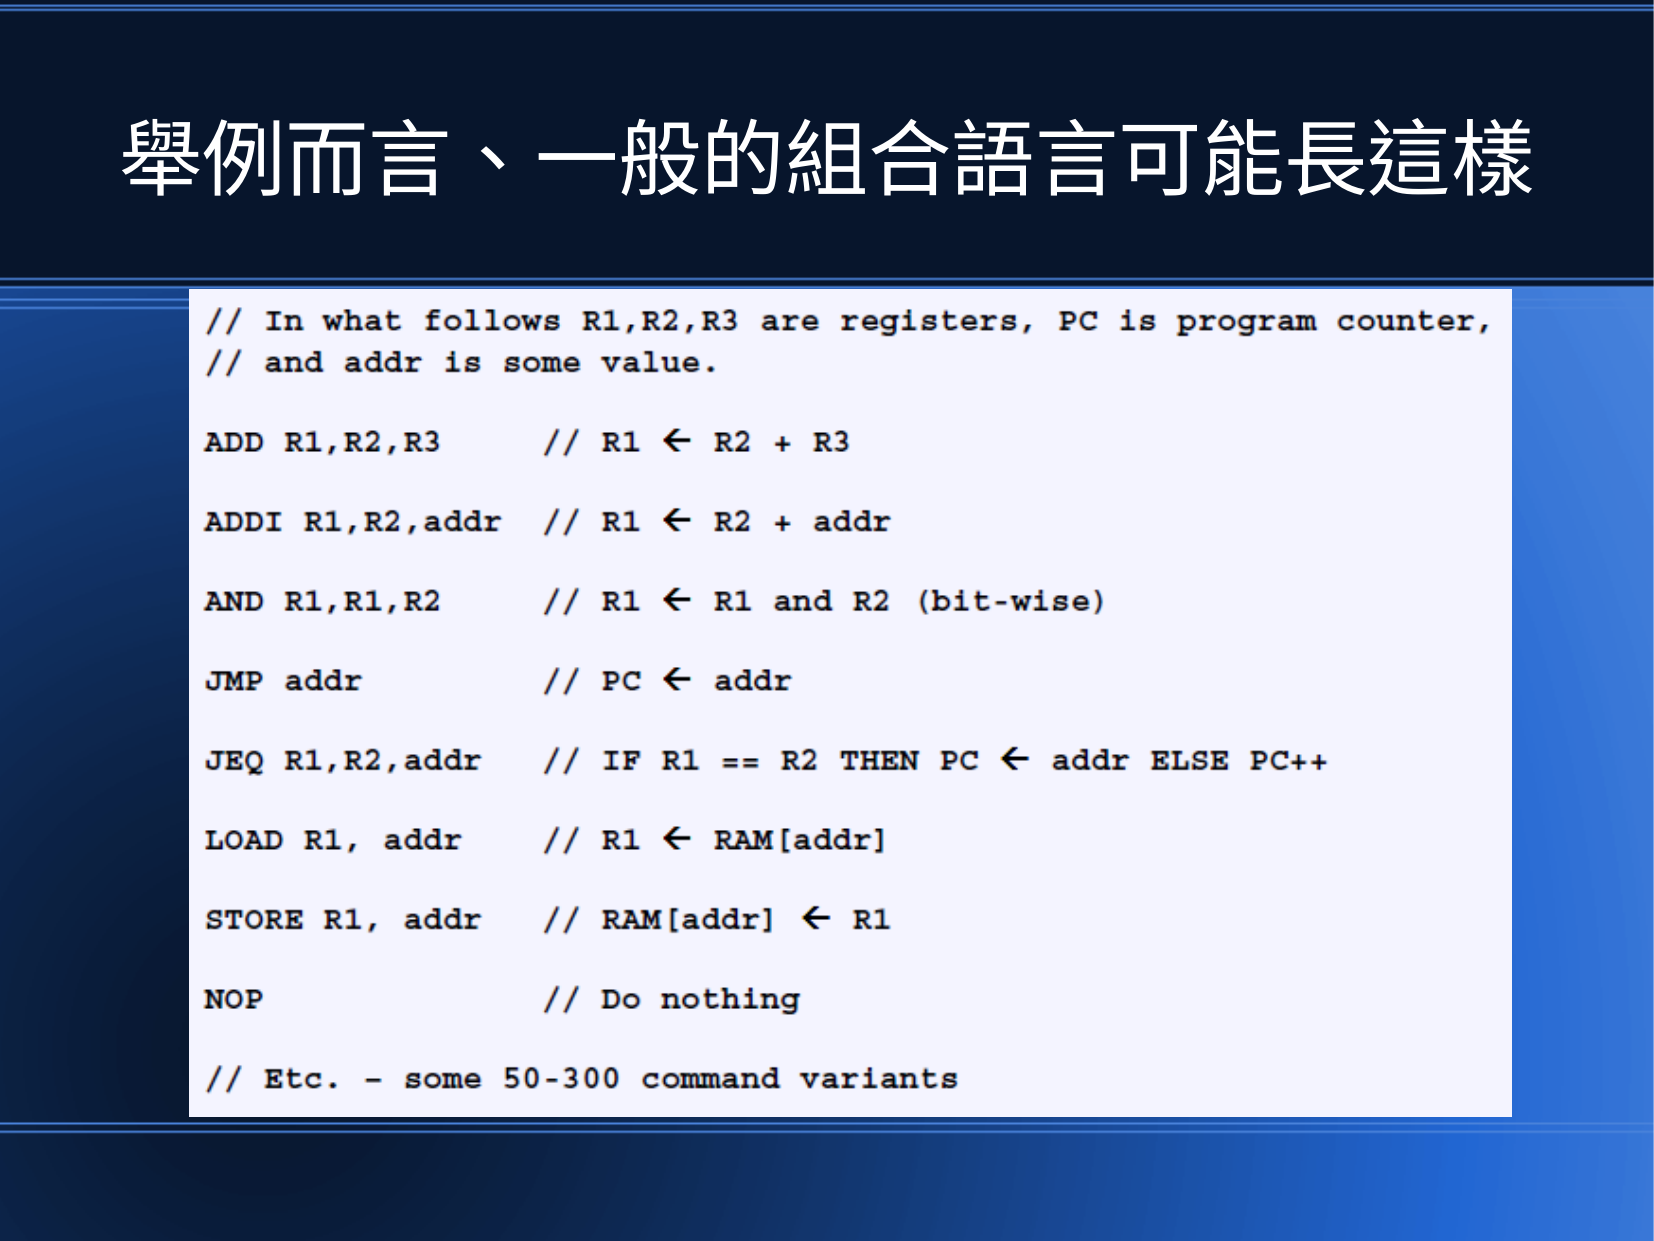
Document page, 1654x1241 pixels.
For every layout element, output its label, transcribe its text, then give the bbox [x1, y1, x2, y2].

title 舉例而言、一般的組合語言可能長這樣 [82, 49, 1571, 257]
picture [0, 0, 1654, 1241]
